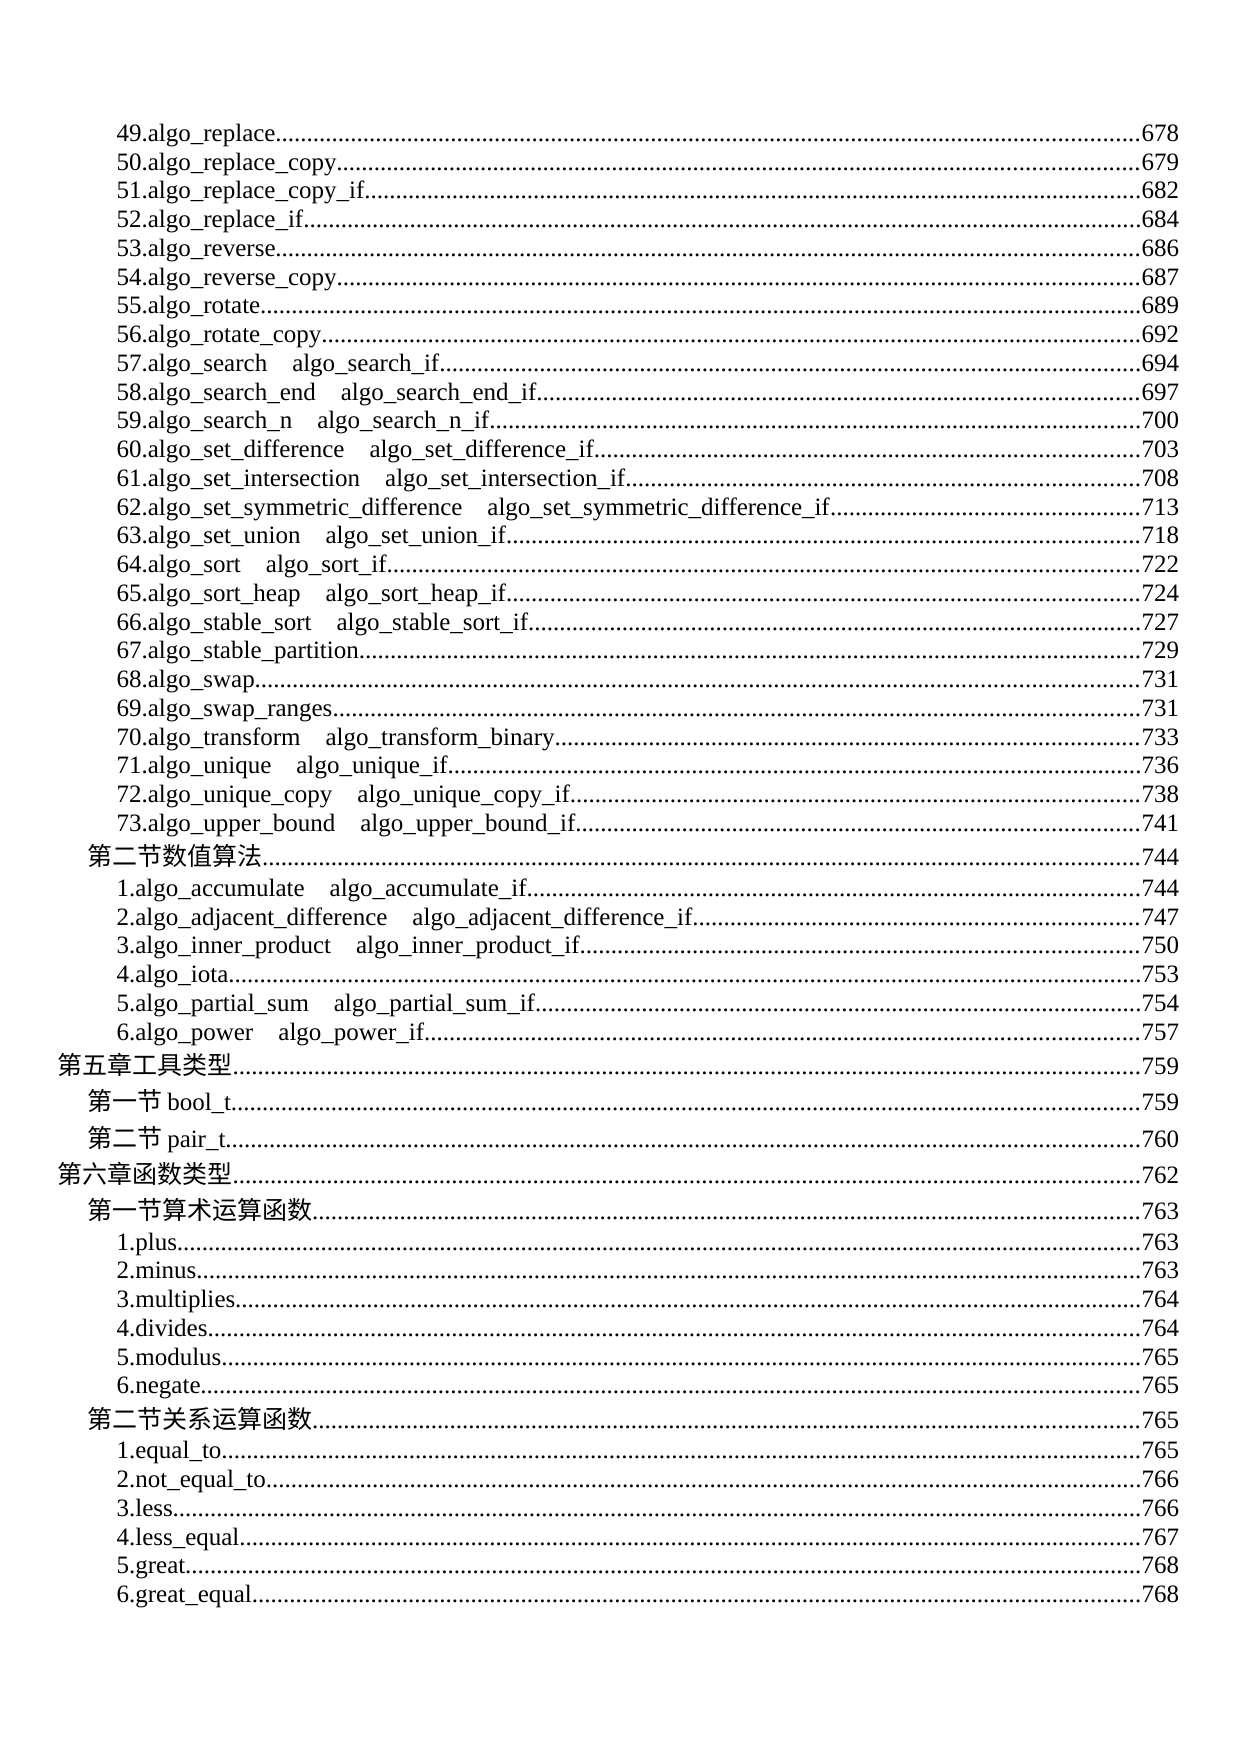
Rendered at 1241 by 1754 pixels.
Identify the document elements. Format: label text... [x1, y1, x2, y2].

text 1.algo_accumulate algo_accumulate_if 744 [116, 873, 1179, 902]
text 第五章工具类型 759 [57, 1046, 1179, 1082]
text 65.algo_sort_heap algo_sort_heap_if 724 [116, 578, 1179, 607]
text 6.algo_power algo_power_if 757 [116, 1017, 1179, 1046]
text 第六章函数类型 762 [57, 1154, 1179, 1191]
text 71.algo_unique algo_unique_if 736 [116, 751, 1179, 779]
text 54.algo_reverse_copy 687 [116, 262, 1179, 291]
text 63.algo_set_union algo_set_union_if 718 [116, 521, 1179, 549]
text 6.negate 765 [116, 1371, 1179, 1399]
text 3.algo_inner_product algo_inner_product_if 750 [116, 931, 1179, 959]
text 4.divides 764 [116, 1313, 1179, 1342]
text 62.algo_set_symmetric_difference algo_set_symmetric_difference_if 713 [116, 492, 1179, 521]
text 73.algo_upper_bound algo_upper_bound_if 741 [116, 808, 1179, 837]
text 60.algo_set_difference algo_set_difference_if 703 [116, 434, 1179, 463]
text 58.algo_search_end algo_search_end_if 697 [116, 377, 1179, 406]
text 1.equal_to 765 [116, 1436, 1179, 1464]
text 72.algo_unique_copy algo_unique_copy_if 738 [116, 779, 1179, 808]
text 1.plus 763 [116, 1227, 1179, 1256]
text 56.algo_rotate_copy 692 [116, 319, 1179, 348]
text 第二节数值算法 744 [87, 837, 1179, 873]
text 51.algo_replace_copy_if 682 [116, 176, 1179, 204]
text 69.algo_swap_ranges 731 [116, 693, 1179, 722]
text 5.algo_partial_sum algo_partial_sum_if 754 [116, 988, 1179, 1017]
text 55.algo_rotate 689 [116, 291, 1179, 319]
text 66.algo_stable_sort algo_stable_sort_if 727 [116, 607, 1179, 636]
text 2.minus 763 [116, 1256, 1179, 1284]
text 2.not_equal_to 766 [116, 1464, 1179, 1493]
text 5.modulus 765 [116, 1342, 1179, 1371]
text 70.algo_transform algo_transform_binary 733 [116, 722, 1179, 751]
text 6.great_equal 768 [116, 1579, 1179, 1608]
text 5.great 768 [116, 1551, 1179, 1579]
text 第一节算术运算函数 763 [87, 1191, 1179, 1227]
text 52.algo_replace_if 684 [116, 204, 1179, 233]
text 49.algo_replace 678 [116, 118, 1179, 147]
text 57.algo_search algo_search_if 694 [116, 348, 1179, 377]
text 3.multiplies 764 [116, 1284, 1179, 1313]
text 53.algo_reverse 686 [116, 233, 1179, 262]
text 68.algo_swap 731 [116, 664, 1179, 693]
text 59.algo_search_n algo_search_n_if 700 [116, 406, 1179, 434]
text 第二节关系运算函数 765 [87, 1399, 1179, 1436]
text 第二节pair_t 760 [87, 1118, 1179, 1154]
text 4.less_equal 767 [116, 1522, 1179, 1551]
text 67.algo_stable_partition 729 [116, 636, 1179, 664]
text 第一节bool_t 759 [87, 1082, 1179, 1118]
text 64.algo_sort algo_sort_if 722 [116, 549, 1179, 578]
text 2.algo_adjacent_difference algo_adjacent_difference_if 747 [116, 902, 1179, 931]
text 4.algo_iota 753 [116, 959, 1179, 988]
text 50.algo_replace_copy 679 [116, 147, 1179, 176]
text 61.algo_set_intersection algo_set_intersection_if 708 [116, 463, 1179, 492]
text 3.less 766 [116, 1493, 1179, 1522]
